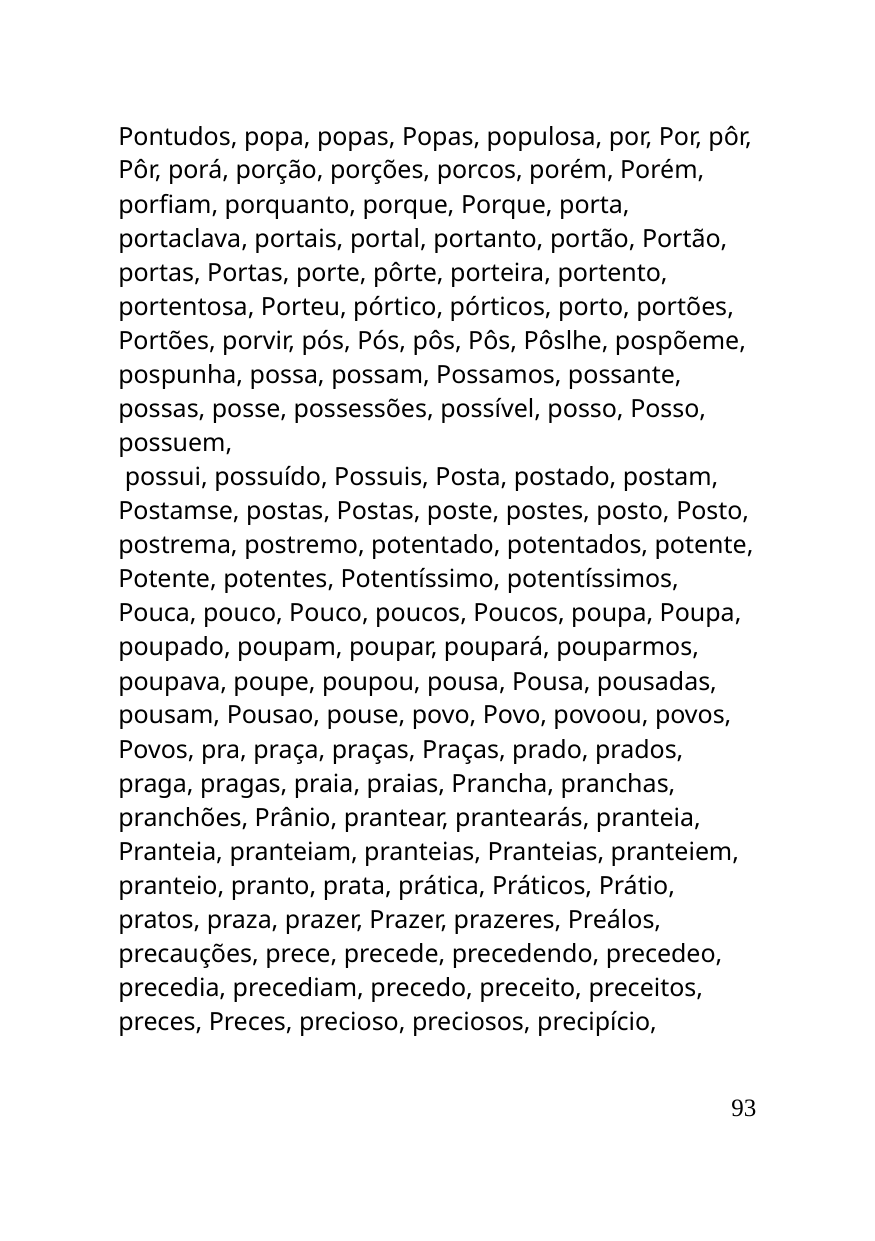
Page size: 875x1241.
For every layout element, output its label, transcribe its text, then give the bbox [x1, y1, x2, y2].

text possui, possuído, Possuis, Posta, postado, postam, Postamse, postas, Postas, poste, postes, posto, Posto, postrema, postremo, potentado, potentados, potente, Potente, potentes, Potentíssimo, potentíssimos, Pouca, pouco, Pouco, poucos, Poucos, poupa, Poupa, poupado, poupam, poupar, poupará, pouparmos, poupava, poupe, poupou, pousa, Pousa, pousadas, pousam, Pousao, pouse, povo, Povo, povoou, povos, Povos, pra, praça, praças, Praças, prado, prados, praga, pragas, praia, praias, Prancha, pranchas, pranchões, Prânio, prantear, prantearás, pranteia, Pranteia, pranteiam, pranteias, Pranteias, pranteiem, pranteio, pranto, prata, prática, Práticos, Prátio, pratos, praza, prazer, Prazer, prazeres, Preálos, precauções, prece, precede, precedendo, precedeo, precedia, precediam, precedo, preceito, preceitos, preces, Preces, precioso, preciosos, precipício, [118, 459, 756, 1038]
text Pontudos, popa, popas, Popas, populosa, por, Por, pôr, Pôr, porá, porção, porções, porcos, porém, Porém, porfiam, porquanto, porque, Porque, porta, portaclava, portais, portal, portanto, portão, Portão, portas, Portas, porte, pôrte, porteira, portento, portentosa, Porteu, pórtico, pórticos, porto, portões, Portões, porvir, pós, Pós, pôs, Pôs, Pôslhe, pospõeme, pospunha, possa, possam, Possamos, possante, possas, posse, possessões, possível, posso, Posso, possuem, [118, 118, 756, 459]
